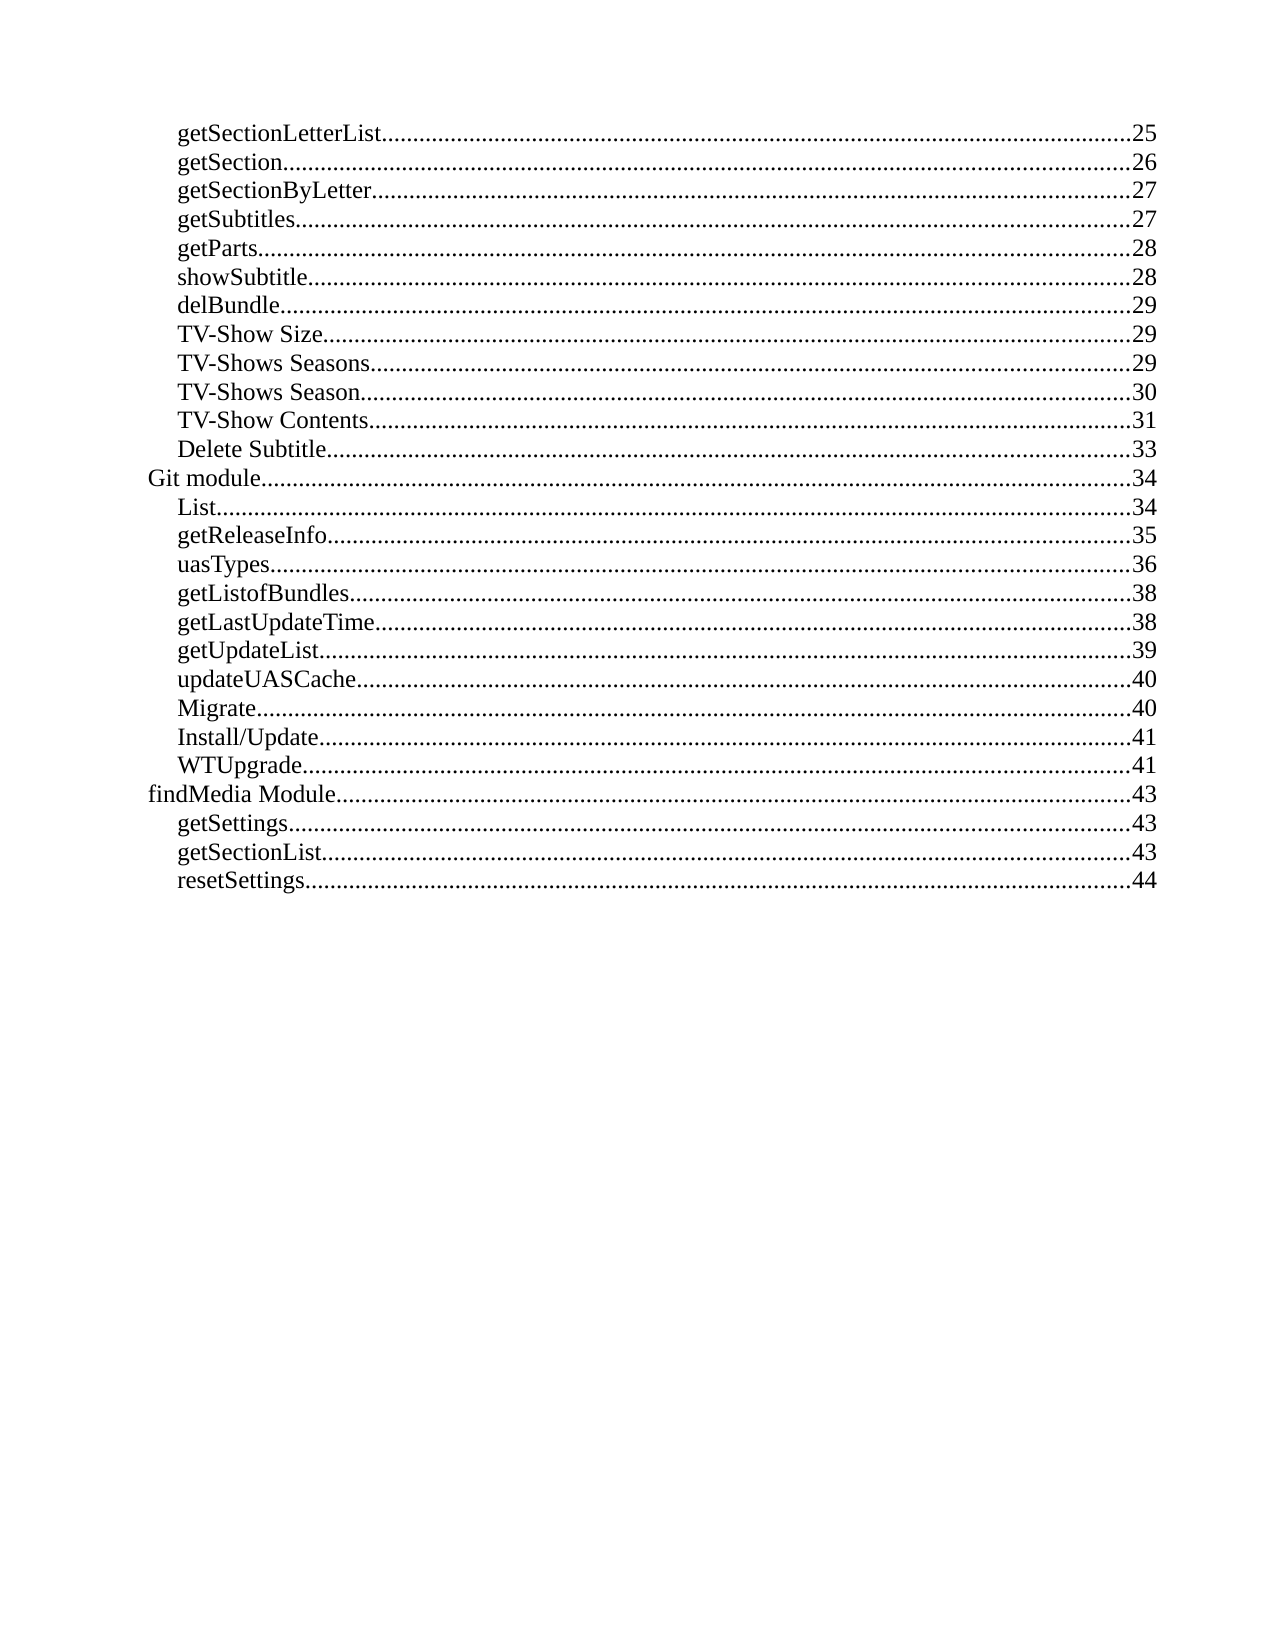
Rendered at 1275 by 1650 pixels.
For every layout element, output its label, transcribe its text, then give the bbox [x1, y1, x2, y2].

text showSubtitle 28 [177, 262, 1157, 291]
text uasTypes 36 [177, 549, 1157, 578]
text getSectionLetterList 25 [177, 118, 1157, 147]
text getSection 26 [177, 147, 1157, 176]
text getUpdateList 39 [177, 636, 1157, 664]
text getSectionByLetter 27 [177, 176, 1157, 204]
text getSectionList 43 [177, 837, 1157, 866]
text findMedia Module 43 [148, 779, 1157, 808]
text getLastUpdateTime 38 [177, 607, 1157, 636]
text TV-Shows Season 30 [177, 377, 1157, 406]
text getParts 28 [177, 233, 1157, 262]
text Git module 34 [148, 463, 1157, 492]
text getReleaseInfo 35 [177, 521, 1157, 549]
text Migrate 40 [177, 693, 1157, 722]
text TV-Show Size 29 [177, 319, 1157, 348]
text updateUASCache 40 [177, 664, 1157, 693]
text getSettings 43 [177, 808, 1157, 837]
text getListofBundles 38 [177, 578, 1157, 607]
text resetSettings 44 [177, 866, 1157, 894]
text List 34 [177, 492, 1157, 521]
text Delete Subtitle 33 [177, 434, 1157, 463]
text TV-Show Contents 31 [177, 406, 1157, 434]
text Install/Update 41 [177, 722, 1157, 751]
text getSubtitles 27 [177, 204, 1157, 233]
text TV-Shows Seasons 29 [177, 348, 1157, 377]
text WTUpgrade 41 [177, 751, 1157, 779]
text delBundle 29 [177, 291, 1157, 319]
